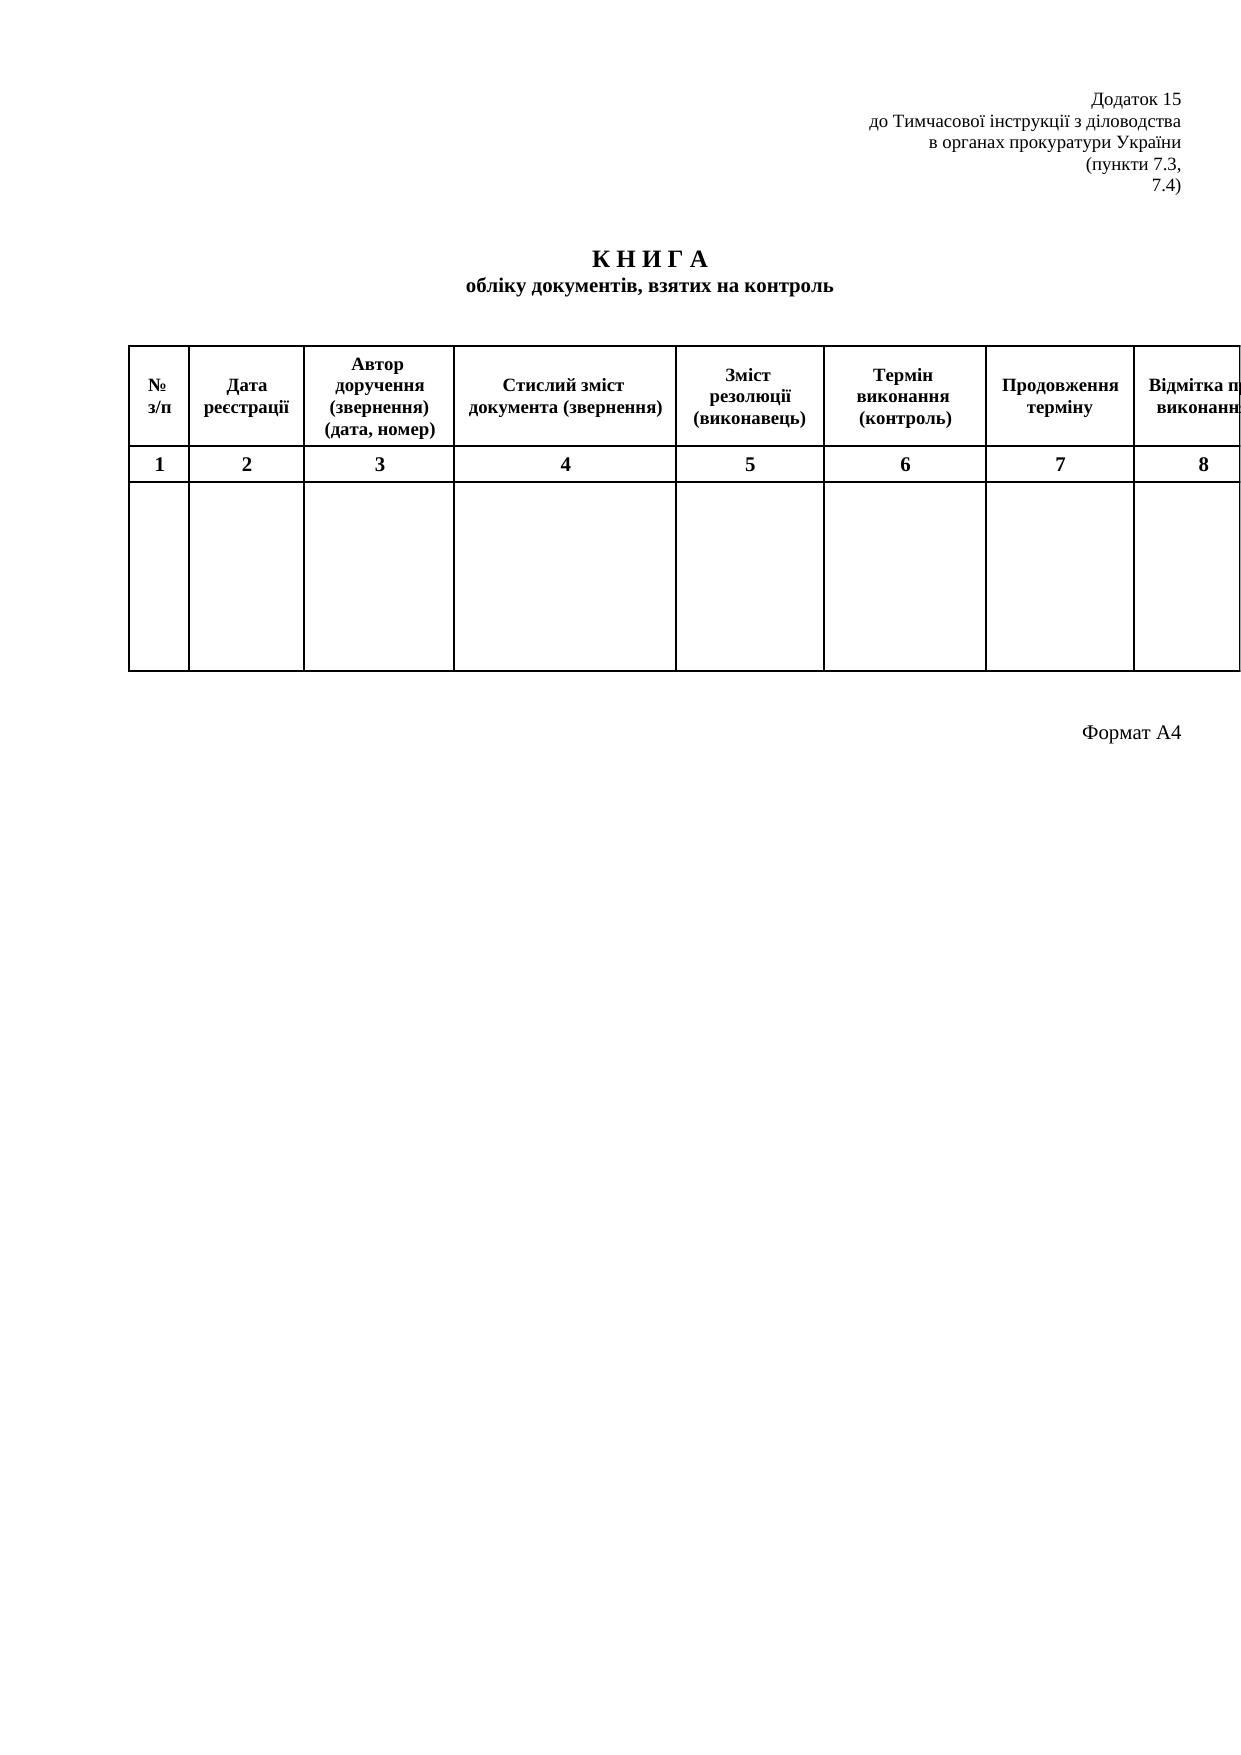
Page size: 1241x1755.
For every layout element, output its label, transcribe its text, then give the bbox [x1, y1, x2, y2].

table_cell [1135, 483, 1239, 670]
text Формат А4 [118, 720, 1181, 744]
table_header Автор доручення (звернення) (дата, номер) [305, 347, 453, 445]
table_header Термін виконання (контроль) [825, 347, 985, 445]
table_header Продовження терміну [987, 347, 1133, 445]
table_header Дата реєстрації [190, 347, 303, 445]
table_cell 5 [677, 447, 823, 481]
table_cell [190, 483, 303, 670]
text в органах прокуратури України [458, 131, 1181, 153]
table_cell 4 [455, 447, 675, 481]
table_cell 1 [130, 447, 188, 481]
text Додаток 15 [1077, 88, 1181, 109]
table_cell 7 [987, 447, 1133, 481]
table_header Зміст резолюції (виконавець) [677, 347, 823, 445]
table_cell [305, 483, 453, 670]
table_header Стислий зміст документа (звернення) [455, 347, 675, 445]
table_cell [455, 483, 675, 670]
text К Н И Г А [118, 244, 1181, 273]
text обліку документів, взятих на контроль [118, 273, 1181, 297]
table_cell 2 [190, 447, 303, 481]
table_cell 8 [1135, 447, 1239, 481]
table_cell 3 [305, 447, 453, 481]
table_cell [677, 483, 823, 670]
table_header № з/п [130, 347, 188, 445]
table_cell [825, 483, 985, 670]
table_header Відмітка про виконання [1135, 347, 1239, 445]
table_cell [130, 483, 188, 670]
table_cell 6 [825, 447, 985, 481]
text до Тимчасової інструкції з діловодства [458, 109, 1181, 131]
text (пункти 7.3, 7.4) [1077, 153, 1181, 196]
table_cell [987, 483, 1133, 670]
